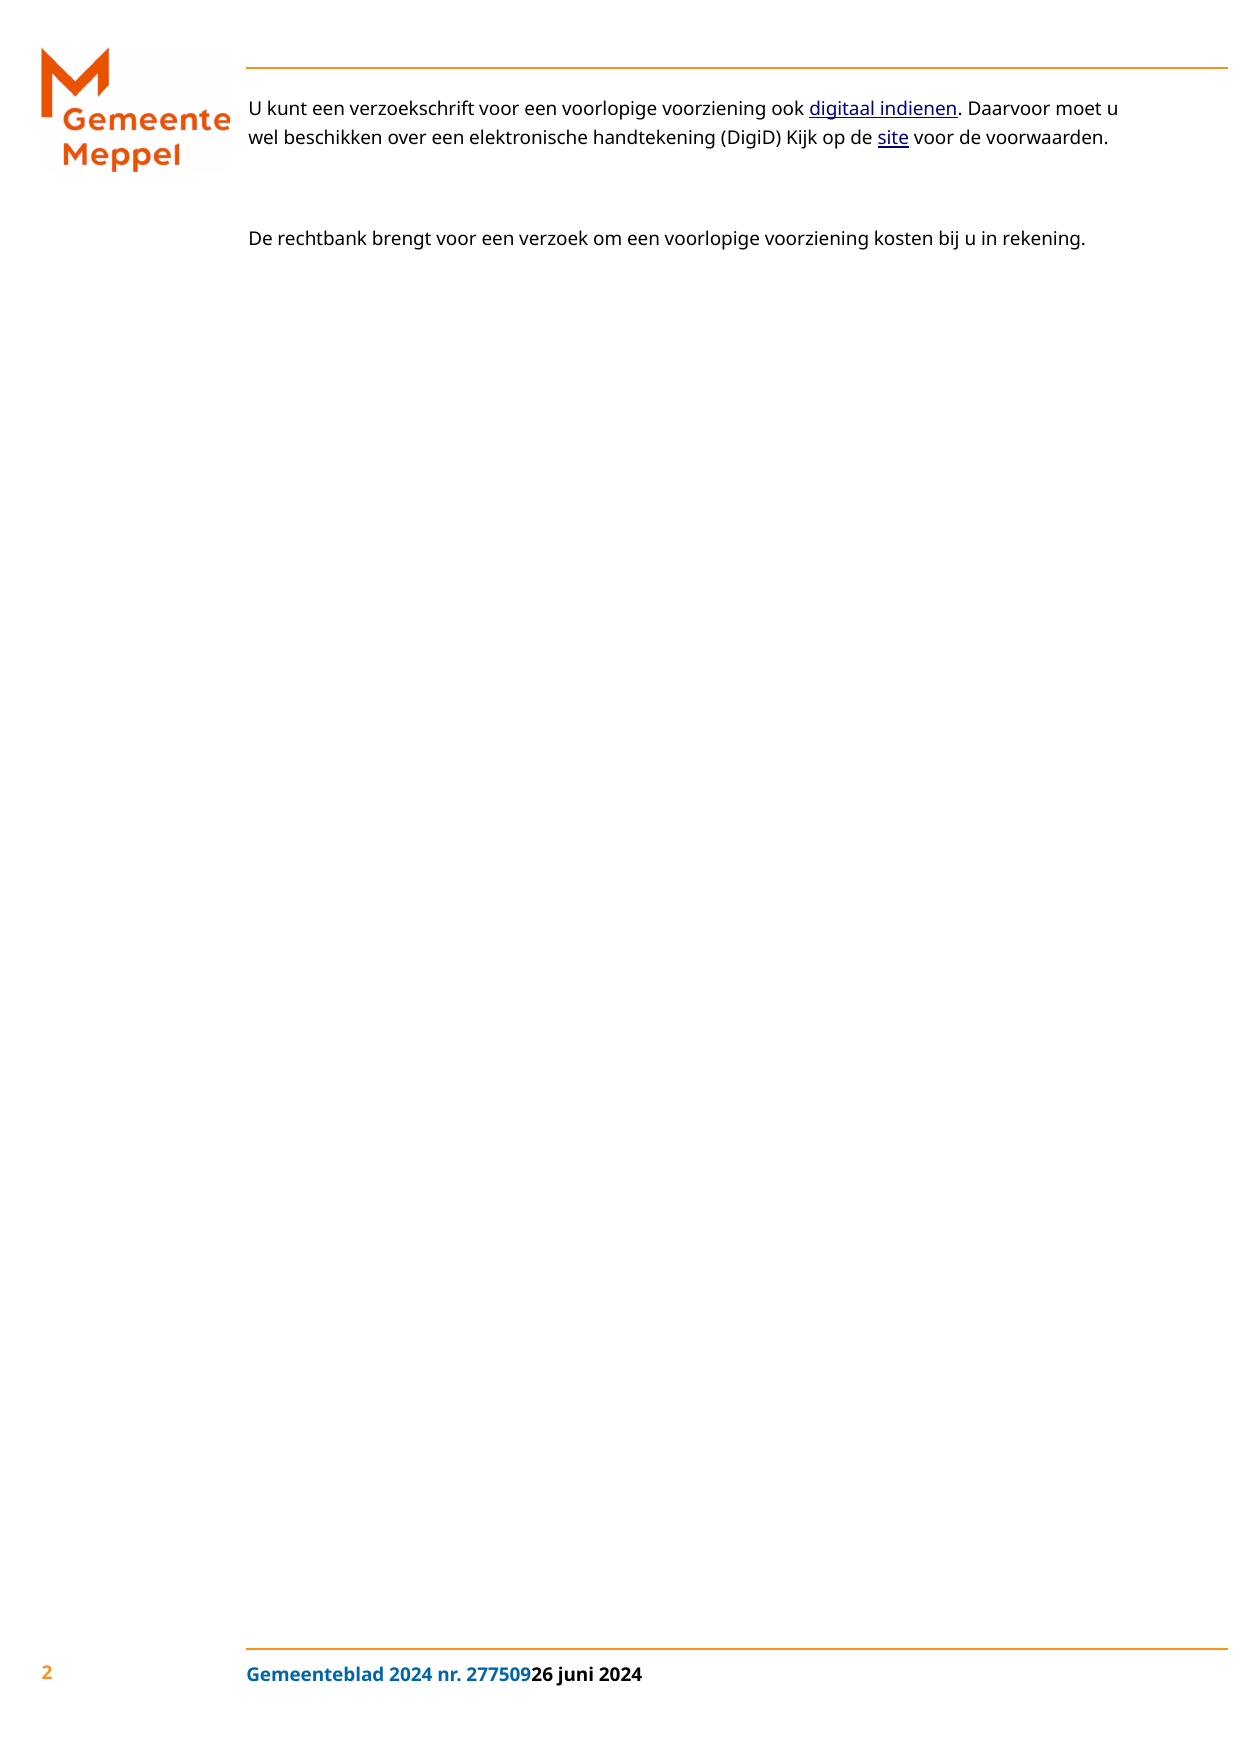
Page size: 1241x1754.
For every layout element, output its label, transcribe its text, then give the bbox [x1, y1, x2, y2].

picture [41, 47, 231, 172]
text De rechtbank brengt voor een verzoek om een voorlopige voorziening kosten bij u in rekening. [248, 225, 1152, 251]
text U kunt een verzoekschrift voor een voorlopige voorziening ook digitaal indienen. Daarvoor moet u wel beschikken over een elektronische handtekening (DigiD) Kijk op de site voor de voorwaarden. [248, 95, 1152, 150]
